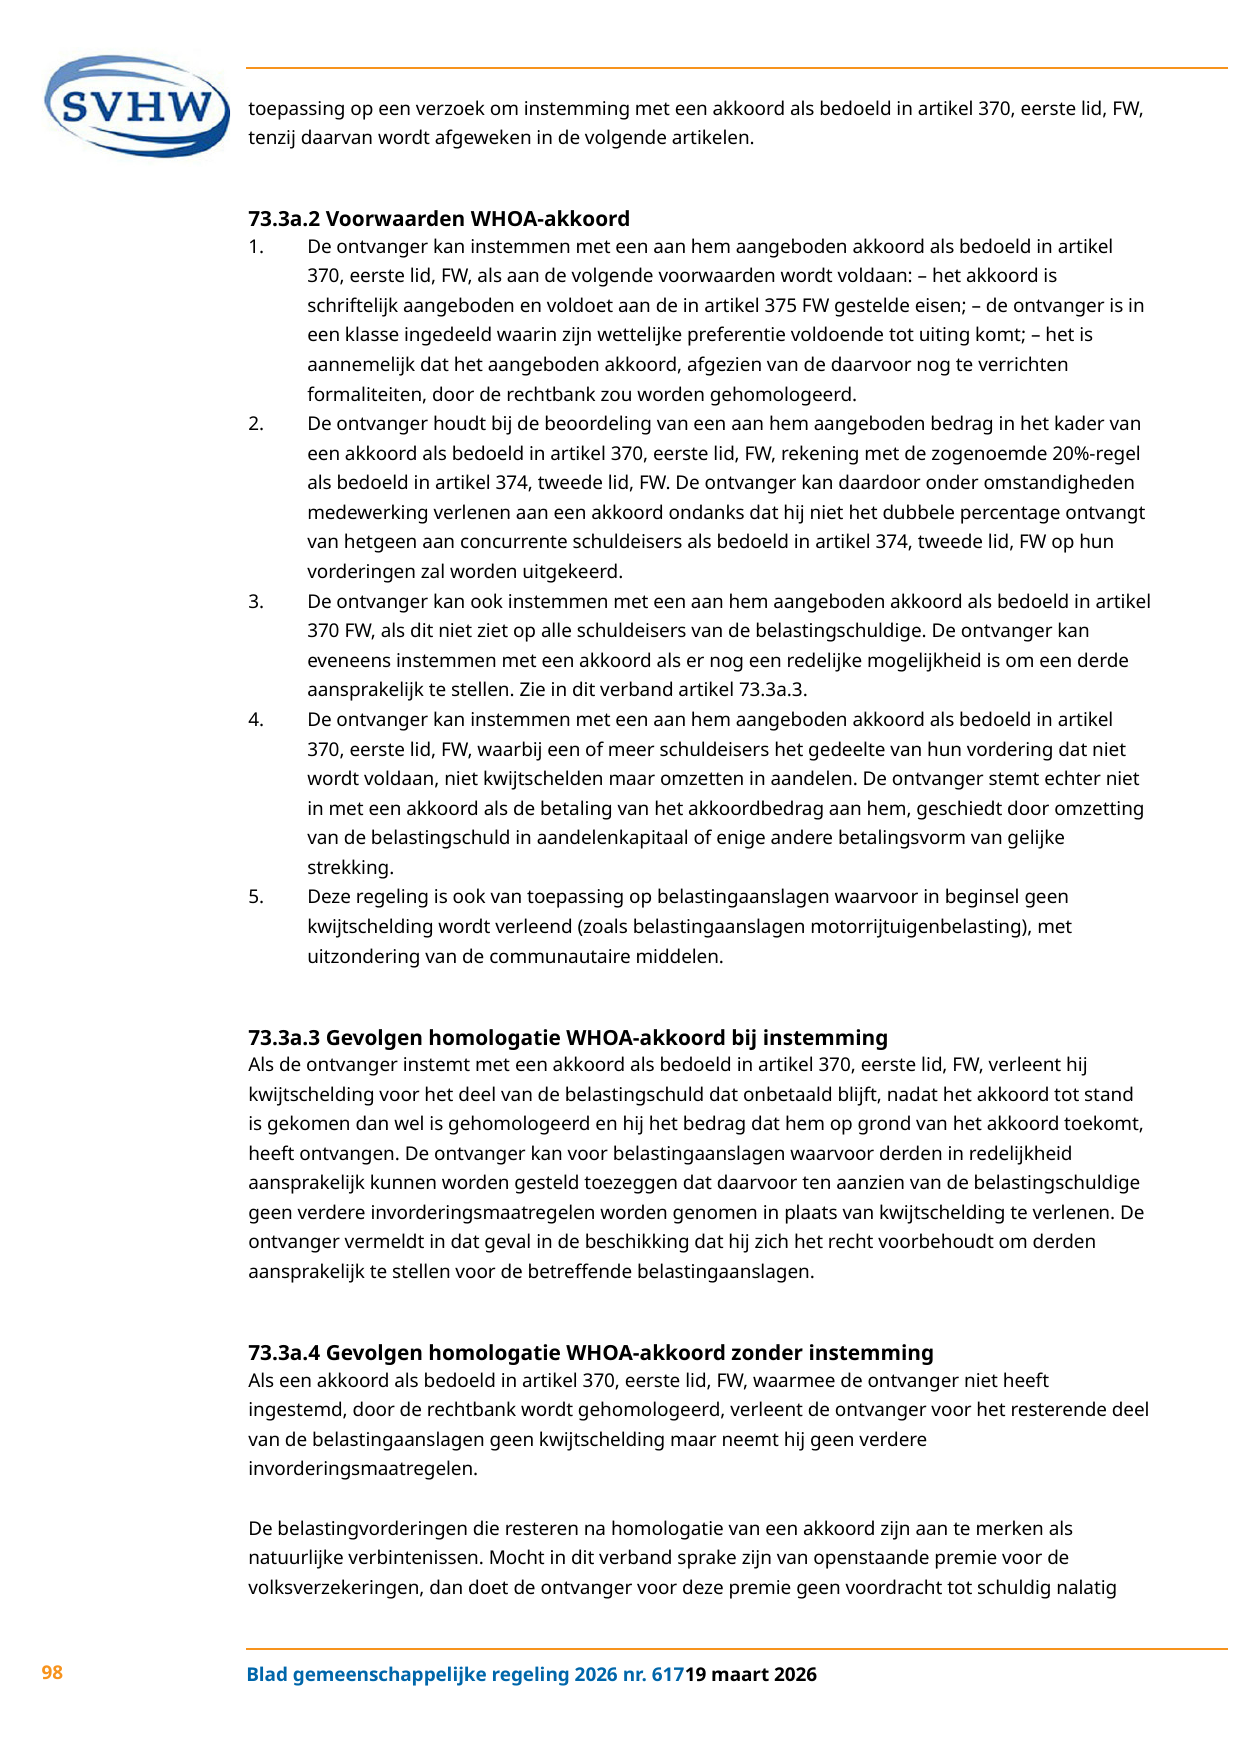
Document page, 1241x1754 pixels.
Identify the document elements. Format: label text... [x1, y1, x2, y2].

text 73.3a.2 Voorwaarden WHOA-akkoord [248, 204, 1152, 233]
text De belastingvorderingen die resteren na homologatie van een akkoord zijn aan te merken als natuurlijke verbintenissen. Mocht in dit verband sprake zijn van openstaande premie voor de volksverzekeringen, dan doet de ontvanger voor deze premie geen voordracht tot schuldig nalatig [248, 1515, 1152, 1599]
text 73.3a.4 Gevolgen homologatie WHOA-akkoord zonder instemming [248, 1338, 1152, 1367]
list Deze regeling is ook van toepassing op belastingaanslagen waarvoor in beginsel geen kwijtschelding wordt verleend (zoals belastingaanslagen motorrijtuigenbelasting), met uitzondering van de communautaire middelen. [248, 884, 1152, 968]
list De ontvanger kan instemmen met een aan hem aangeboden akkoord als bedoeld in artikel 370, eerste lid, FW, als aan de volgende voorwaarden wordt voldaan: – het akkoord is schriftelijk aangeboden en voldoet aan de in artikel 375 FW gestelde eisen; – de ontvanger is in een klasse ingedeeld waarin zijn wettelijke preferentie voldoende tot uiting komt; – het is aannemelijk dat het aangeboden akkoord, afgezien van de daarvoor nog te verrichten formaliteiten, door de rechtbank zou worden gehomologeerd. [248, 233, 1152, 406]
text toepassing op een verzoek om instemming met een akkoord als bedoeld in artikel 370, eerste lid, FW, tenzij daarvan wordt afgeweken in de volgende artikelen. [248, 95, 1152, 150]
list De ontvanger kan instemmen met een aan hem aangeboden akkoord als bedoeld in artikel 370, eerste lid, FW, waarbij een of meer schuldeisers het gedeelte van hun vordering dat niet wordt voldaan, niet kwijtschelden maar omzetten in aandelen. De ontvanger stemt echter niet in met een akkoord als de betaling van het akkoordbedrag aan hem, geschiedt door omzetting van de belastingschuld in aandelenkapitaal of enige andere betalingsvorm van gelijke strekking. [248, 706, 1152, 880]
text 73.3a.3 Gevolgen homologatie WHOA-akkoord bij instemming [248, 1023, 1152, 1051]
picture [41, 47, 231, 172]
list De ontvanger kan ook instemmen met een aan hem aangeboden akkoord als bedoeld in artikel 370 FW, als dit niet ziet op alle schuldeisers van de belastingschuldige. De ontvanger kan eveneens instemmen met een akkoord als er nog een redelijke mogelijkheid is om een derde aansprakelijk te stellen. Zie in dit verband artikel 73.3a.3. [248, 588, 1152, 702]
text Als de ontvanger instemt met een akkoord als bedoeld in artikel 370, eerste lid, FW, verleent hij kwijtschelding voor het deel van de belastingschuld dat onbetaald blijft, nadat het akkoord tot stand is gekomen dan wel is gehomologeerd en hij het bedrag dat hem op grond van het akkoord toekomt, heeft ontvangen. De ontvanger kan voor belastingaanslagen waarvoor derden in redelijkheid aansprakelijk kunnen worden gesteld toezeggen dat daarvoor ten aanzien van de belastingschuldige geen verdere invorderingsmaatregelen worden genomen in plaats van kwijtschelding te verlenen. De ontvanger vermeldt in dat geval in de beschikking dat hij zich het recht voorbehoudt om derden aansprakelijk te stellen voor de betreffende belastingaanslagen. [248, 1051, 1152, 1284]
list De ontvanger houdt bij de beoordeling van een aan hem aangeboden bedrag in het kader van een akkoord als bedoeld in artikel 370, eerste lid, FW, rekening met de zogenoemde 20%-regel als bedoeld in artikel 374, tweede lid, FW. De ontvanger kan daardoor onder omstandigheden medewerking verlenen aan een akkoord ondanks dat hij niet het dubbele percentage ontvangt van hetgeen aan concurrente schuldeisers als bedoeld in artikel 374, tweede lid, FW op hun vorderingen zal worden uitgekeerd. [248, 410, 1152, 584]
text Als een akkoord als bedoeld in artikel 370, eerste lid, FW, waarmee de ontvanger niet heeft ingestemd, door de rechtbank wordt gehomologeerd, verleent de ontvanger voor het resterende deel van de belastingaanslagen geen kwijtschelding maar neemt hij geen verdere invorderingsmaatregelen. [248, 1367, 1152, 1481]
